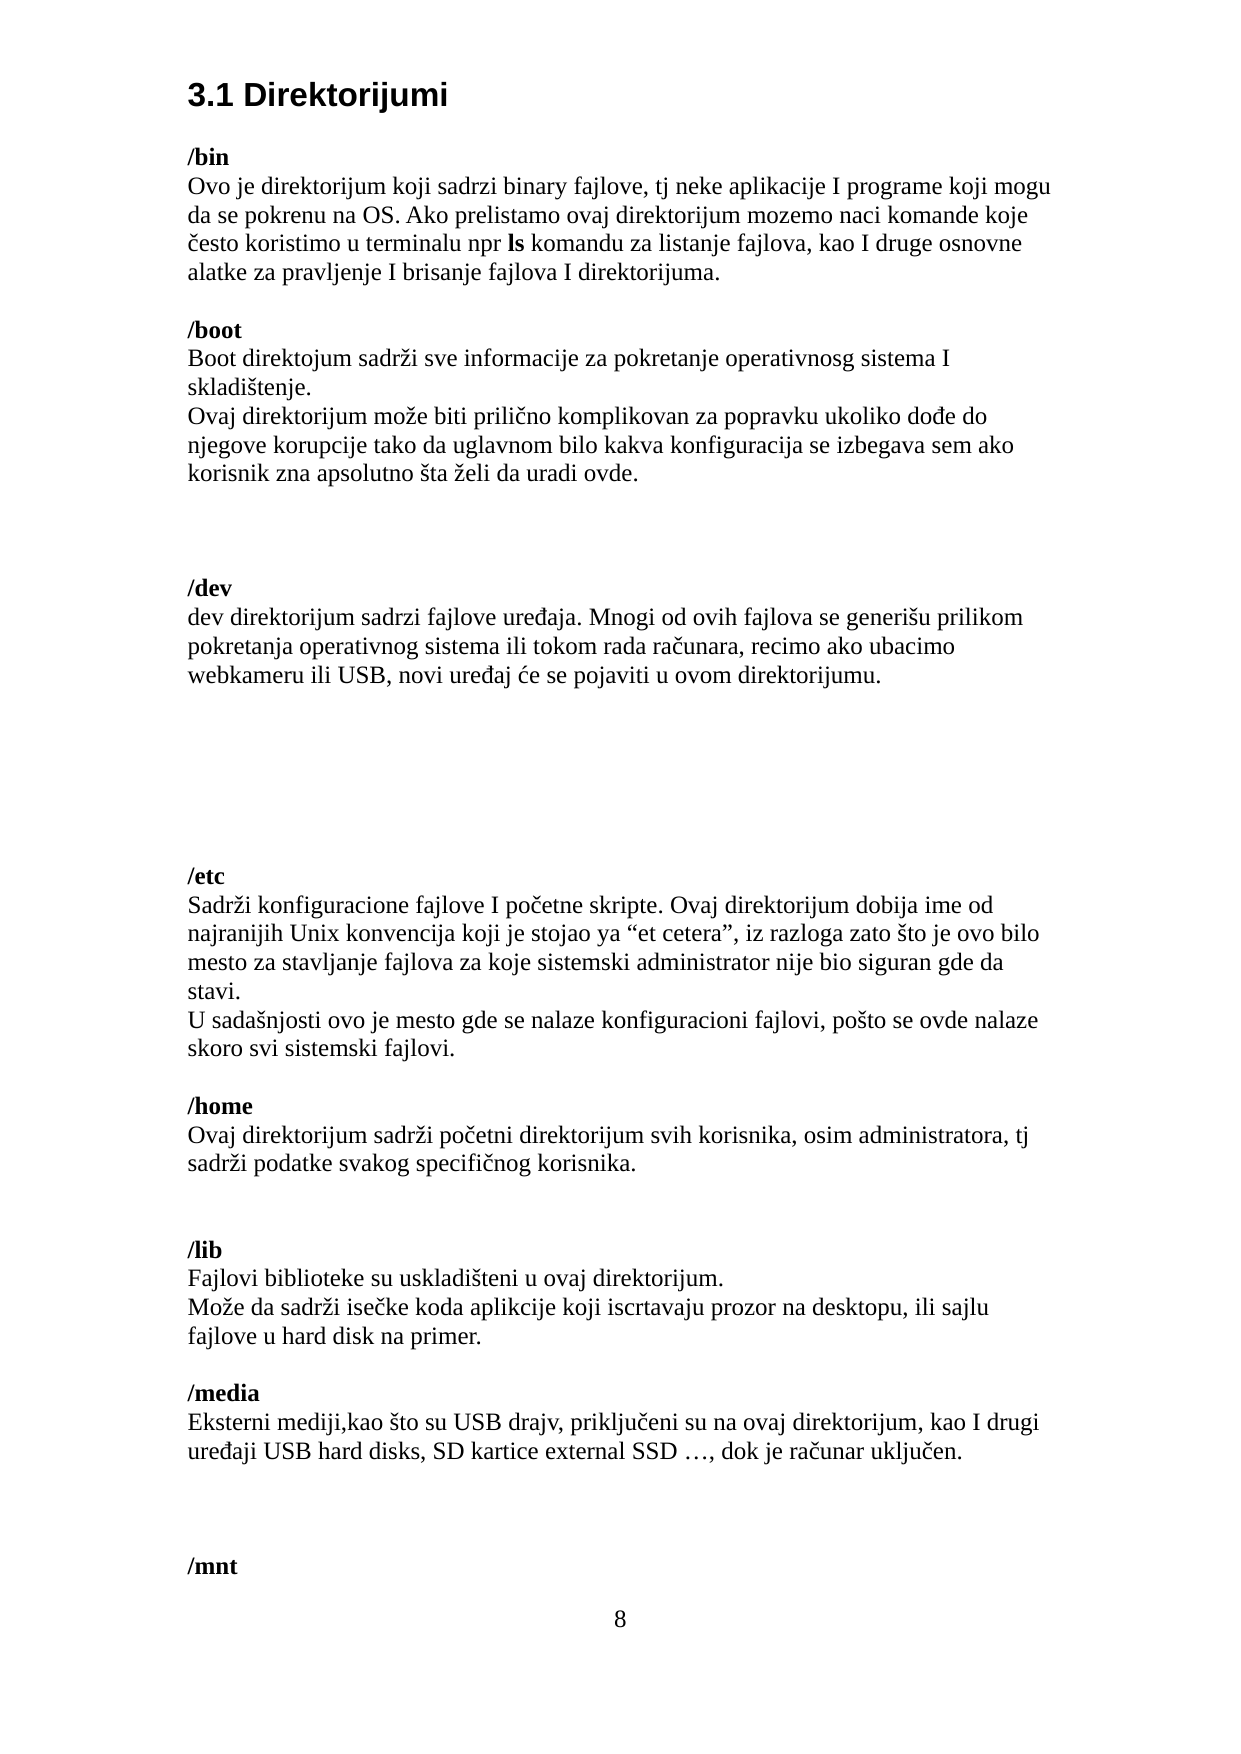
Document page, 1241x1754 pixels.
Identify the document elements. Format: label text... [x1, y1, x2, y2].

text Boot direktojum sadrži sve informacije za pokretanje operativnosg sistema I skladištenje. [187, 343, 1053, 401]
text dev direktorijum sadrzi fajlove uređaja. Mnogi od ovih fajlova se generišu prilikom pokretanja operativnog sistema ili tokom rada računara, recimo ako ubacimo webkameru ili USB, novi uređaj će se pojaviti u ovom direktorijumu. [187, 602, 1053, 688]
text /bin [187, 142, 1053, 171]
text Sadrži konfiguracione fajlove I početne skripte. Ovaj direktorijum dobija ime od najranijih Unix konvencija koji je stojao ya “et cetera”, iz razloga zato što je ovo bilo mesto za stavljanje fajlova za koje sistemski administrator nije bio siguran gde da stavi. [187, 890, 1053, 1005]
text /etc [187, 861, 1053, 890]
text Ovo je direktorijum koji sadrzi binary fajlove, tj neke aplikacije I programe koji mogu da se pokrenu na OS. Ako prelistamo ovaj direktorijum mozemo naci komande koje često koristimo u terminalu npr ls komandu za listanje fajlova, kao I druge osnovne alatke za pravljenje I brisanje fajlova I direktorijuma. [187, 171, 1053, 286]
text Može da sadrži isečke koda aplikcije koji iscrtavaju prozor na desktopu, ili sajlu fajlove u hard disk na primer. [187, 1292, 1053, 1350]
subtitle 3.1 Direktorijumi [187, 75, 1053, 113]
text /lib [187, 1235, 1053, 1263]
text /media [187, 1378, 1053, 1407]
text Ovaj direktorijum sadrži početni direktorijum svih korisnika, osim administratora, tj sadrži podatke svakog specifičnog korisnika. [187, 1120, 1053, 1177]
text Ovaj direktorijum može biti prilično komplikovan za popravku ukoliko dođe do njegove korupcije tako da uglavnom bilo kakva konfiguracija se izbegava sem ako korisnik zna apsolutno šta želi da uradi ovde. [187, 401, 1053, 487]
text Eksterni mediji,kao što su USB drajv, priključeni su na ovaj direktorijum, kao I drugi uređaji USB hard disks, SD kartice external SSD …, dok je računar uključen. [187, 1407, 1053, 1465]
text /home [187, 1091, 1053, 1120]
text /boot [187, 315, 1053, 343]
text Fajlovi biblioteke su uskladišteni u ovaj direktorijum. [187, 1263, 1053, 1292]
text U sadašnjosti ovo je mesto gde se nalaze konfiguracioni fajlovi, pošto se ovde nalaze skoro svi sistemski fajlovi. [187, 1005, 1053, 1091]
text /dev [187, 573, 1053, 602]
text /mnt [187, 1551, 1053, 1580]
